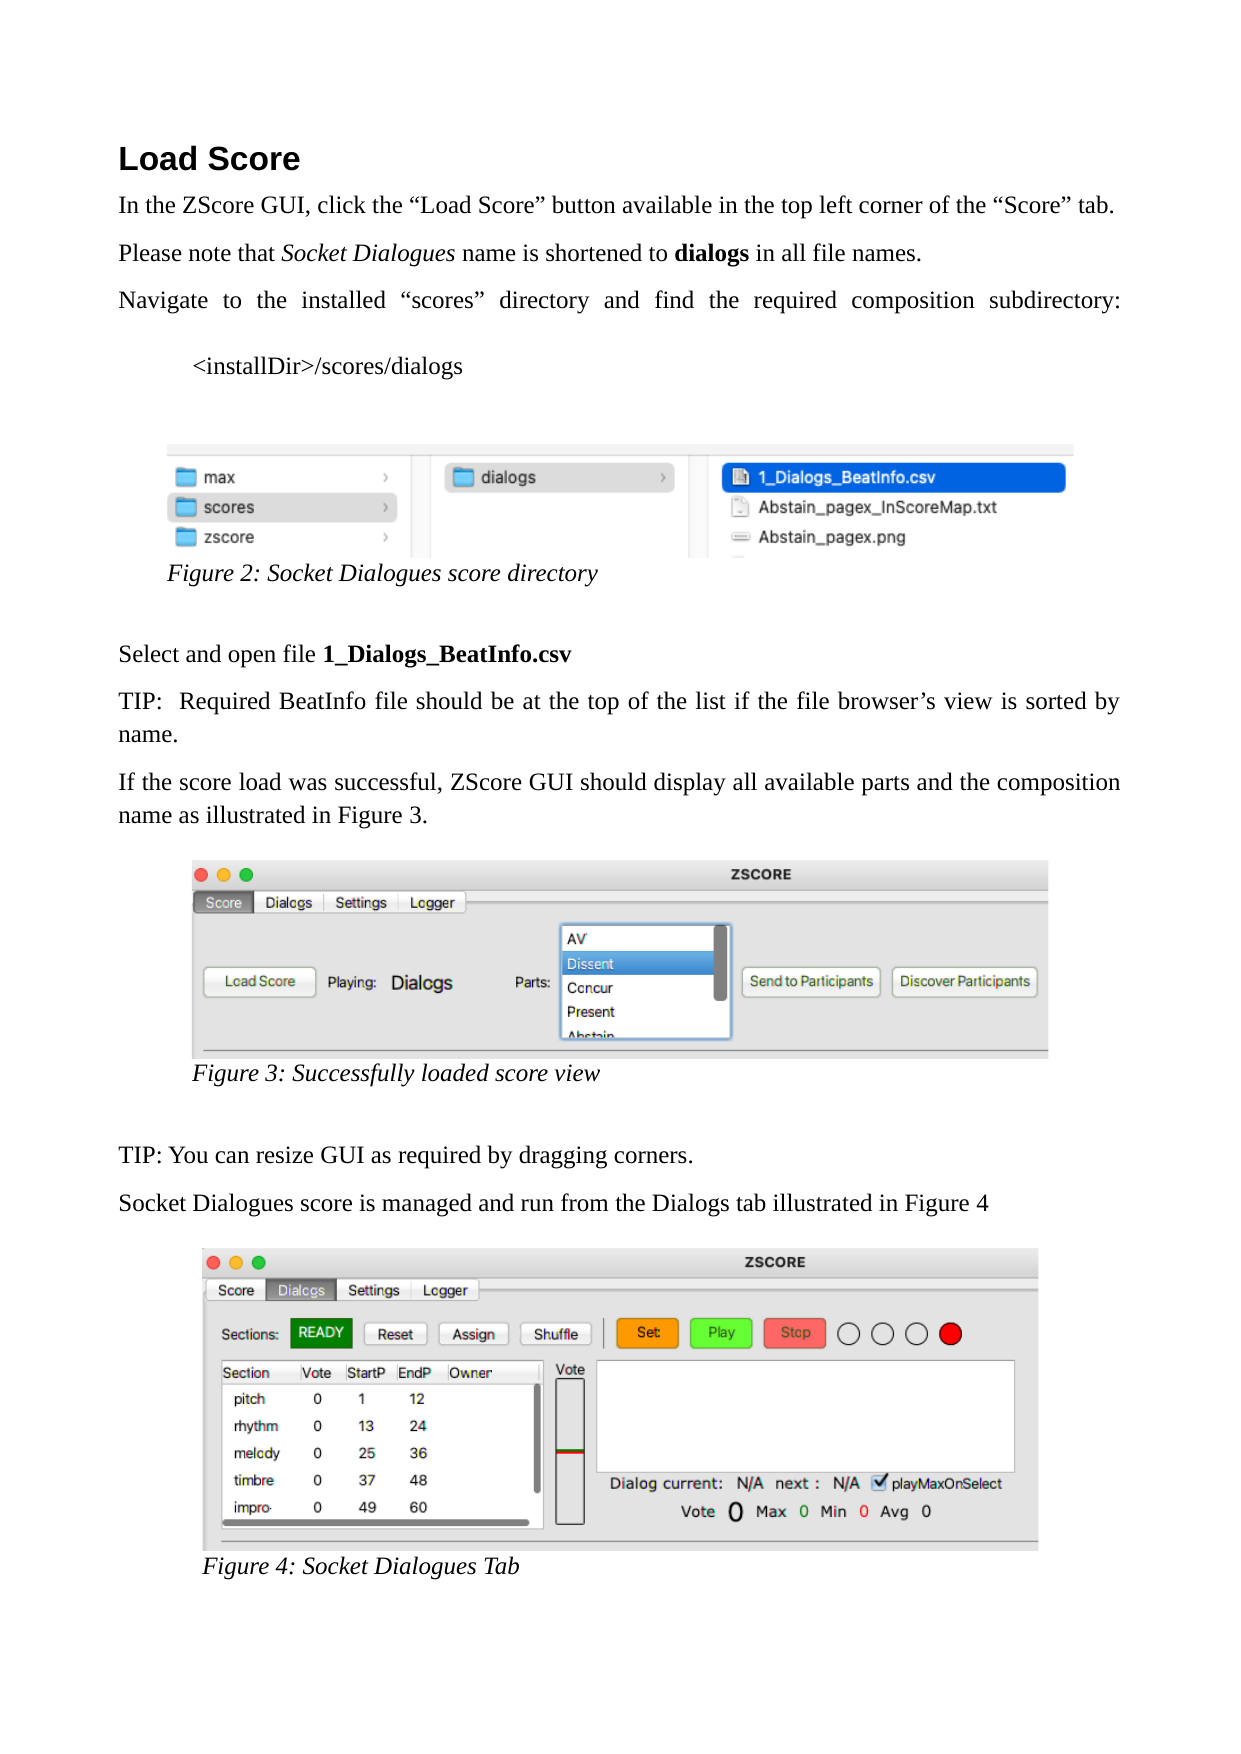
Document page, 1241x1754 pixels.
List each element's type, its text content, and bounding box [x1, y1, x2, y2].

text TIP: You can resize GUI as required by dragging corners. [118, 1140, 1122, 1169]
picture [191, 860, 1049, 1059]
subtitle Load Score [118, 139, 1122, 178]
text Figure 3: Successfully loaded score view [192, 1059, 1048, 1087]
text Figure 2: Socket Dialogues score directory [167, 558, 1073, 587]
text If the score load was successful, ZScore GUI should display all available parts and the composition name as illustrated in Figure 3. [118, 767, 1122, 829]
text Please note that Socket Dialogues name is shortened to dialogs in all file names. [118, 238, 1122, 266]
picture [166, 444, 1074, 558]
text Select and open file 1_Dialogs_BeatInfo.csv [118, 639, 1122, 667]
picture [202, 1248, 1039, 1551]
text In the ZScore GUI, click the “Load Score” button available in the top left corner of the “Score” tab. [118, 190, 1122, 219]
text TIP: Required BeatInfo file should be at the top of the list if the file browser’s view is sorted by name. [118, 686, 1122, 748]
text Navigate to the installed “scores” directory and find the required composition subdirectory: <installDir>/scores/dialogs [118, 285, 1122, 413]
text Figure 4: Socket Dialogues Tab [202, 1551, 1038, 1580]
text Socket Dialogues score is managed and run from the Dialogs tab illustrated in Figure 4 [118, 1188, 1122, 1217]
